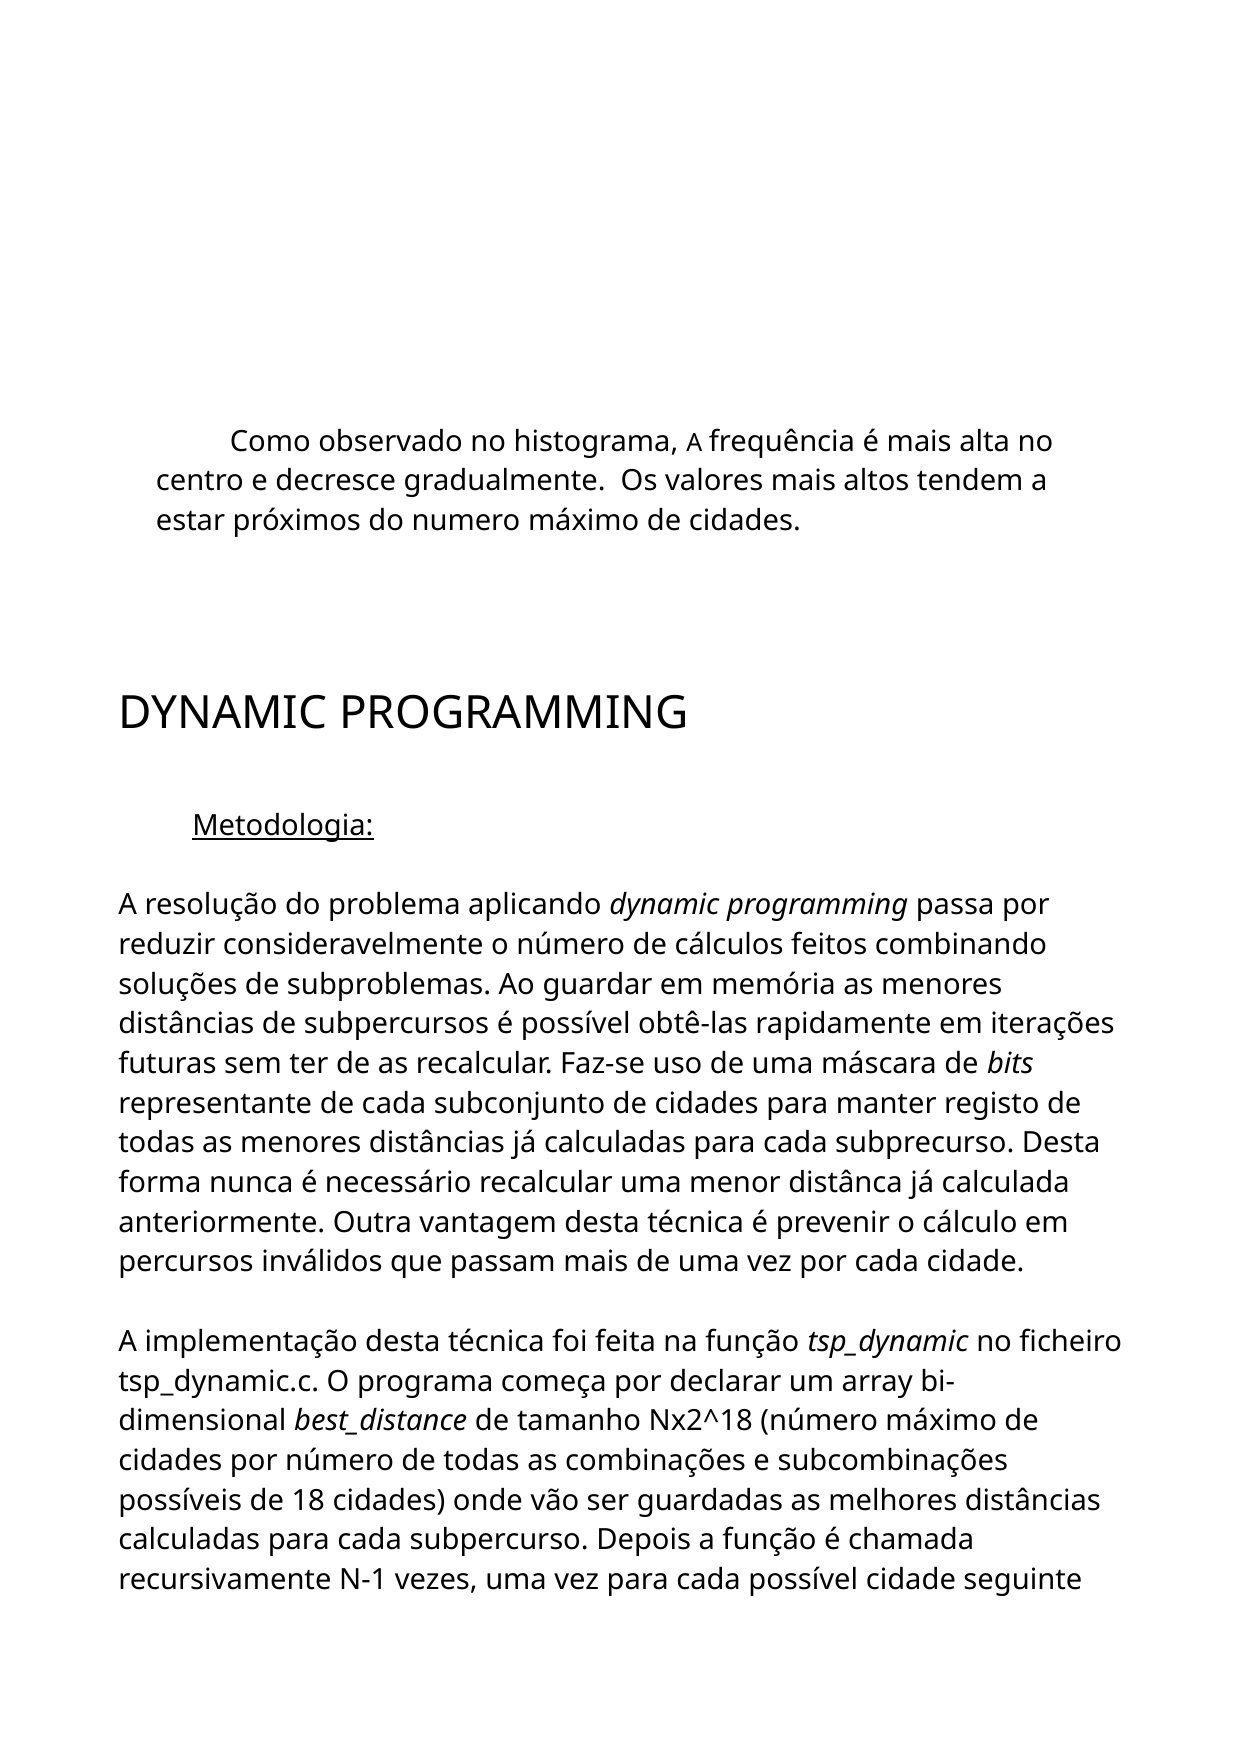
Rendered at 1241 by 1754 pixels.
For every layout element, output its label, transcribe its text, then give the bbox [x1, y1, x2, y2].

text Como observado no histograma, A frequência é mais alta no centro e decresce gradualmente. Os valores mais altos tendem a estar próximos do numero máximo de cidades. [156, 420, 1122, 539]
text DYNAMIC PROGRAMMING [118, 679, 1122, 742]
text A implementação desta técnica foi feita na função tsp_dynamic no ficheiro tsp_dynamic.c. O programa começa por declarar um array bi-dimensional best_distance de tamanho Nx2^18 (número máximo de cidades por número de todas as combinações e subcombinações possíveis de 18 cidades) onde vão ser guardadas as melhores distâncias calculadas para cada subpercurso. Depois a função é chamada recursivamente N-1 vezes, uma vez para cada possível cidade seguinte [118, 1320, 1122, 1598]
text Metodologia: [118, 804, 1122, 844]
text A resolução do problema aplicando dynamic programming passa por reduzir consideravelmente o número de cálculos feitos combinando soluções de subproblemas. Ao guardar em memória as menores distâncias de subpercursos é possível obtê-las rapidamente em iterações futuras sem ter de as recalcular. Faz-se uso de uma máscara de bits representante de cada subconjunto de cidades para manter registo de todas as menores distâncias já calculadas para cada subprecurso. Desta forma nunca é necessário recalcular uma menor distânca já calculada anteriormente. Outra vantagem desta técnica é prevenir o cálculo em percursos inválidos que passam mais de uma vez por cada cidade. [118, 883, 1122, 1280]
